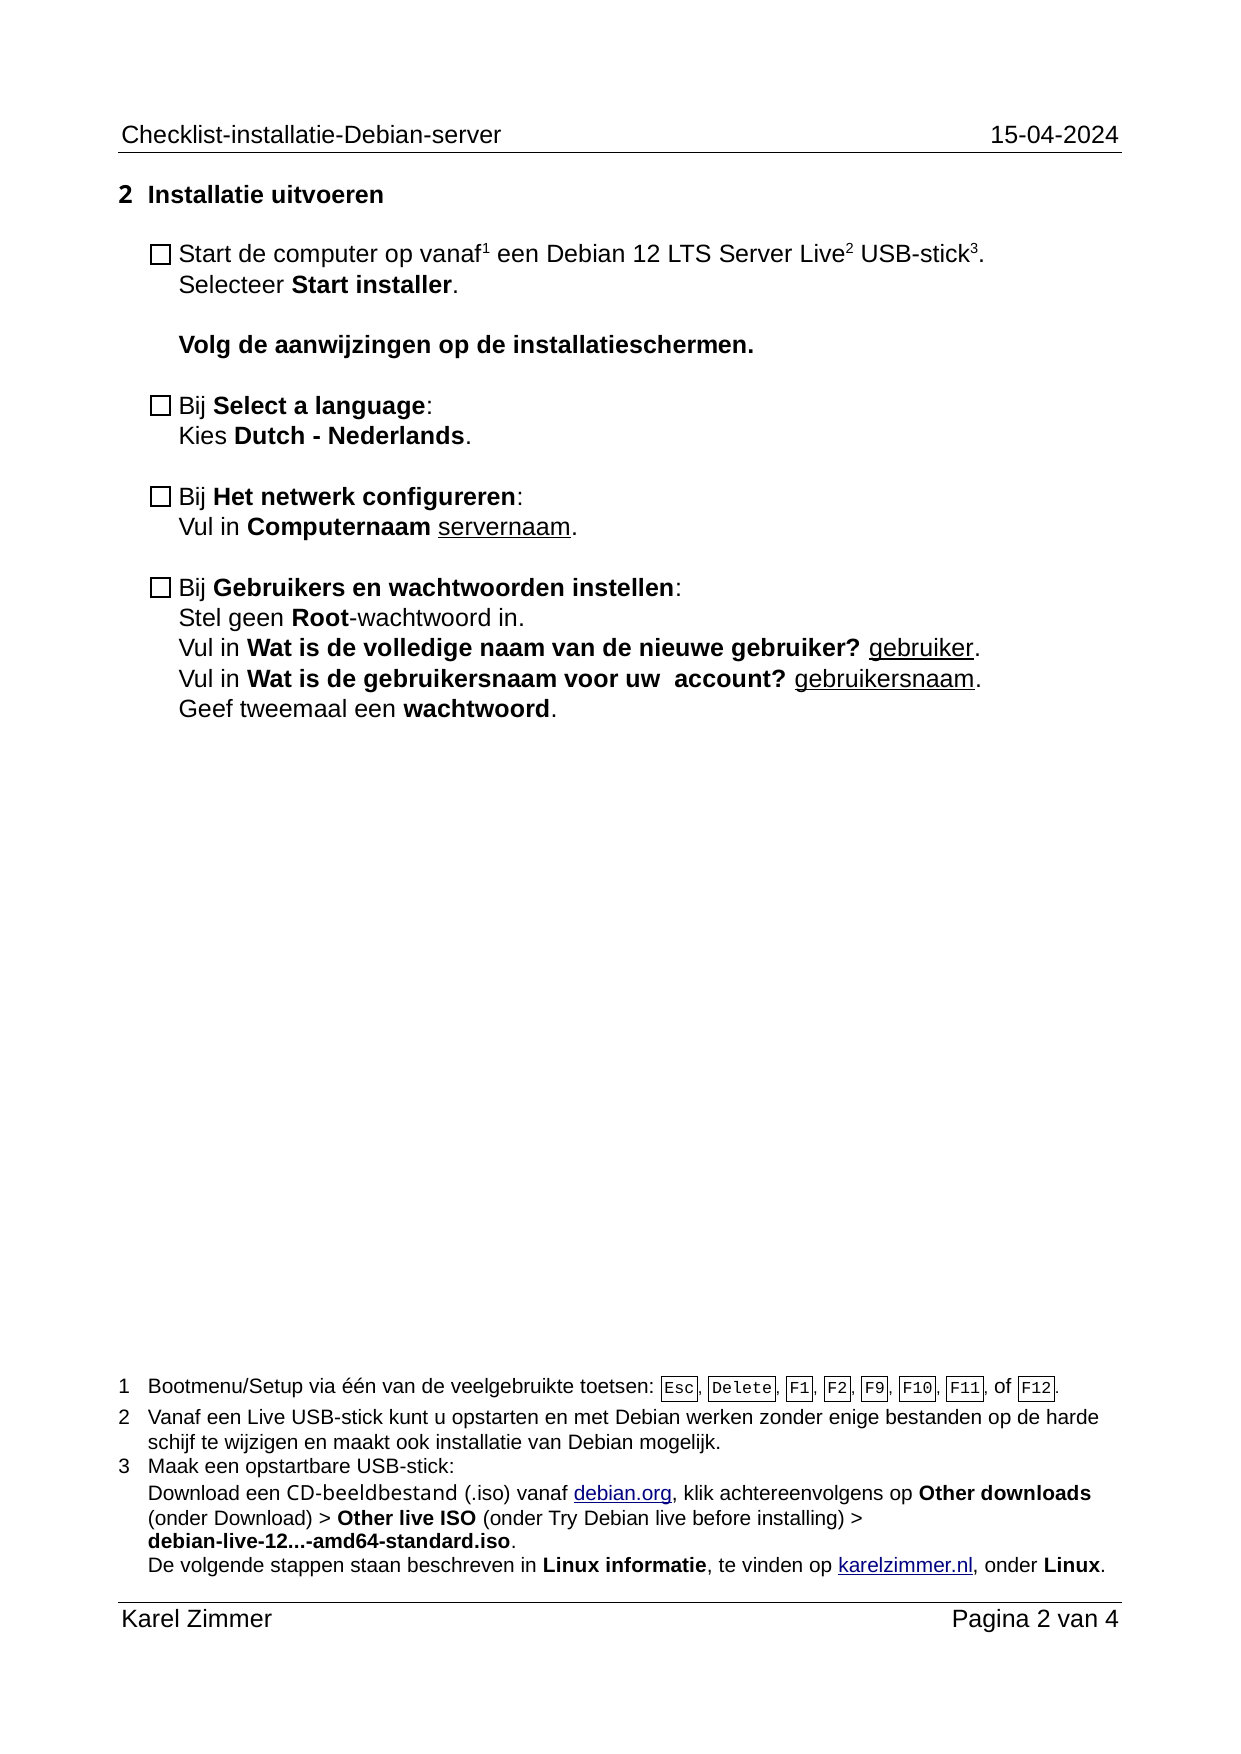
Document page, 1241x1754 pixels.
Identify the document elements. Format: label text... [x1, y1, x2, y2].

table_cell [142, 482, 177, 512]
table_cell [177, 542, 1122, 572]
table_cell Vul in Wat is de volledige naam van de nieuwe gebruiker? gebruiker. [177, 633, 1122, 663]
table_cell [177, 451, 1122, 482]
table_cell Geef tweemaal een wachtwoord. [177, 694, 1122, 724]
table_cell [142, 360, 177, 391]
table_cell [118, 421, 142, 451]
table_cell [118, 664, 142, 694]
table_cell Vul in Computernaam servernaam. [177, 512, 1122, 542]
table_cell [142, 300, 177, 330]
table_cell [142, 633, 177, 663]
table_cell [142, 269, 177, 300]
table_header [142, 239, 177, 269]
table_cell [142, 603, 177, 633]
table_header [118, 239, 142, 269]
table_cell [118, 300, 142, 330]
table_cell [118, 512, 142, 542]
table_cell [118, 360, 142, 391]
table_header Start de computer op vanaf een Debian 12 LTS Server Live USB-stick. [177, 239, 1122, 269]
table_cell [142, 451, 177, 482]
table_cell Selecteer Start installer. [177, 269, 1122, 300]
table_cell [118, 451, 142, 482]
table_cell Bij Select a language: [177, 391, 1122, 421]
list Installatie uitvoeren [118, 177, 1122, 211]
table_cell [118, 391, 142, 421]
table_cell [118, 269, 142, 300]
table_cell Vul in Wat is de gebruikersnaam voor uw account? gebruikersnaam. [177, 664, 1122, 694]
table_cell [177, 360, 1122, 391]
table_cell [118, 633, 142, 663]
table_cell Kies Dutch - Nederlands. [177, 421, 1122, 451]
table_cell [118, 542, 142, 572]
table_cell [118, 330, 142, 360]
table_cell [142, 694, 177, 724]
table_cell [142, 330, 177, 360]
table_cell [142, 512, 177, 542]
table_cell [177, 300, 1122, 330]
table_cell Volg de aanwijzingen op de installatieschermen. [177, 330, 1122, 360]
table_cell Bij Het netwerk configureren: [177, 482, 1122, 512]
table_cell Stel geen Root-wachtwoord in. [177, 603, 1122, 633]
table_cell [118, 482, 142, 512]
table_cell [142, 664, 177, 694]
table_cell [118, 573, 142, 603]
table_cell [118, 603, 142, 633]
table_cell [142, 421, 177, 451]
table_cell [142, 573, 177, 603]
table_cell [142, 542, 177, 572]
table_cell Bij Gebruikers en wachtwoorden instellen: [177, 573, 1122, 603]
table_cell [118, 694, 142, 724]
table_cell [142, 391, 177, 421]
